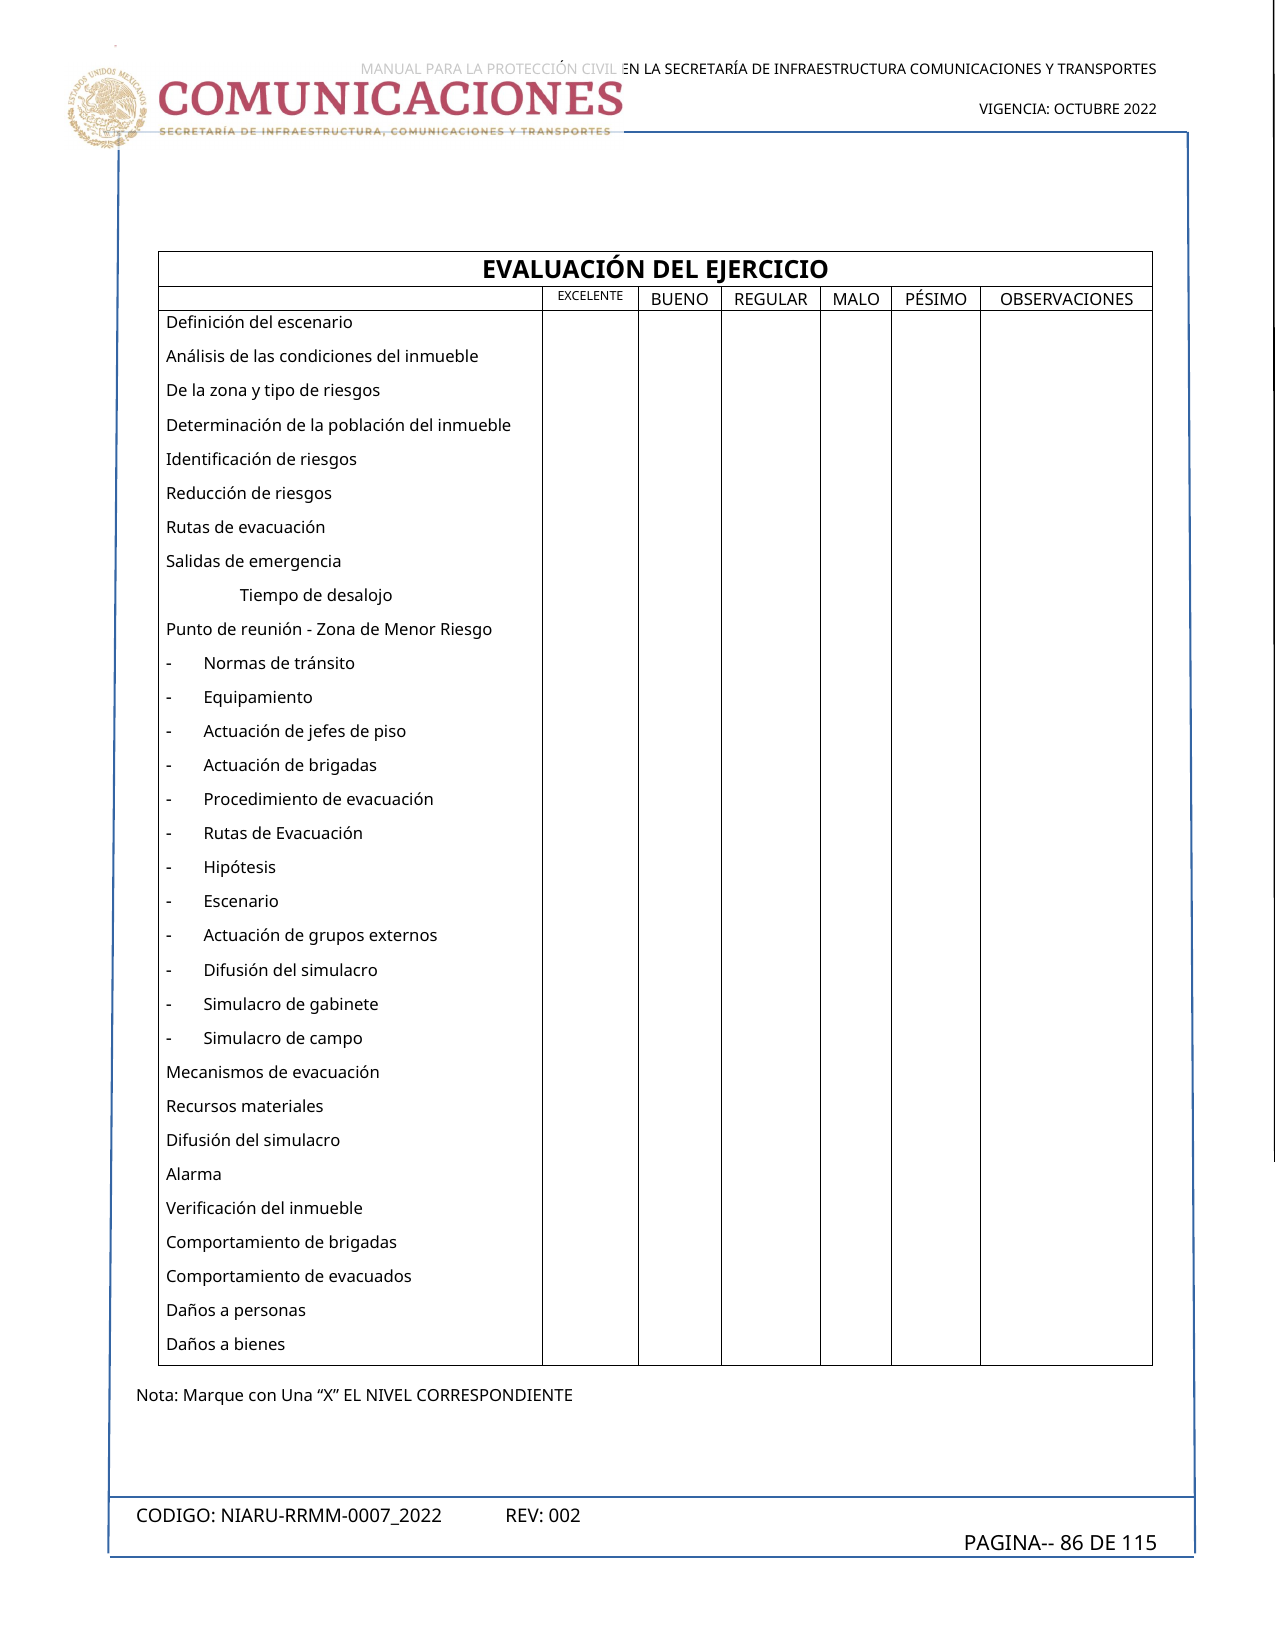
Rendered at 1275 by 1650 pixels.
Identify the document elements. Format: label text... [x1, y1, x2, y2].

table_cell [543, 311, 638, 1365]
table_cell [981, 311, 1152, 1365]
table_cell REGULAR [722, 287, 820, 310]
table_cell Definición del escenario Análisis de las condiciones del inmueble De la zona y tipo de riesgos Determinación de la población del inmueble Identificación de riesgos Reducción de riesgos Rutas de evacuación Salidas de emergencia Tiempo de desalojo Punto de reunión - Zona de Menor Riesgo Normas de tránsito Equipamiento Actuación de jefes de piso Actuación de brigadas Procedimiento de evacuación Rutas de Evacuación Hipótesis Escenario Actuación de grupos externos Difusión del simulacro Simulacro de gabinete Simulacro de campo Mecanismos de evacuación Recursos materiales Difusión del simulacro Alarma Verificación del inmueble Comportamiento de brigadas Comportamiento de evacuados Daños a personas Daños a bienes [159, 311, 542, 1365]
table_cell [639, 311, 721, 1365]
table_header EVALUACIÓN DEL EJERCICIO [159, 252, 1152, 286]
table_cell MALO [821, 287, 891, 310]
table_cell PÉSIMO [892, 287, 980, 310]
table_cell BUENO [639, 287, 721, 310]
table_cell EXCELENTE [543, 287, 638, 310]
table_cell [821, 311, 891, 1365]
table_cell OBSERVACIONES [981, 287, 1152, 310]
table_cell [722, 311, 820, 1365]
text Nota: Marque con Una “X” EL NIVEL CORRESPONDIENTE [136, 1383, 1157, 1406]
table_cell [892, 311, 980, 1365]
table_cell [159, 287, 542, 310]
